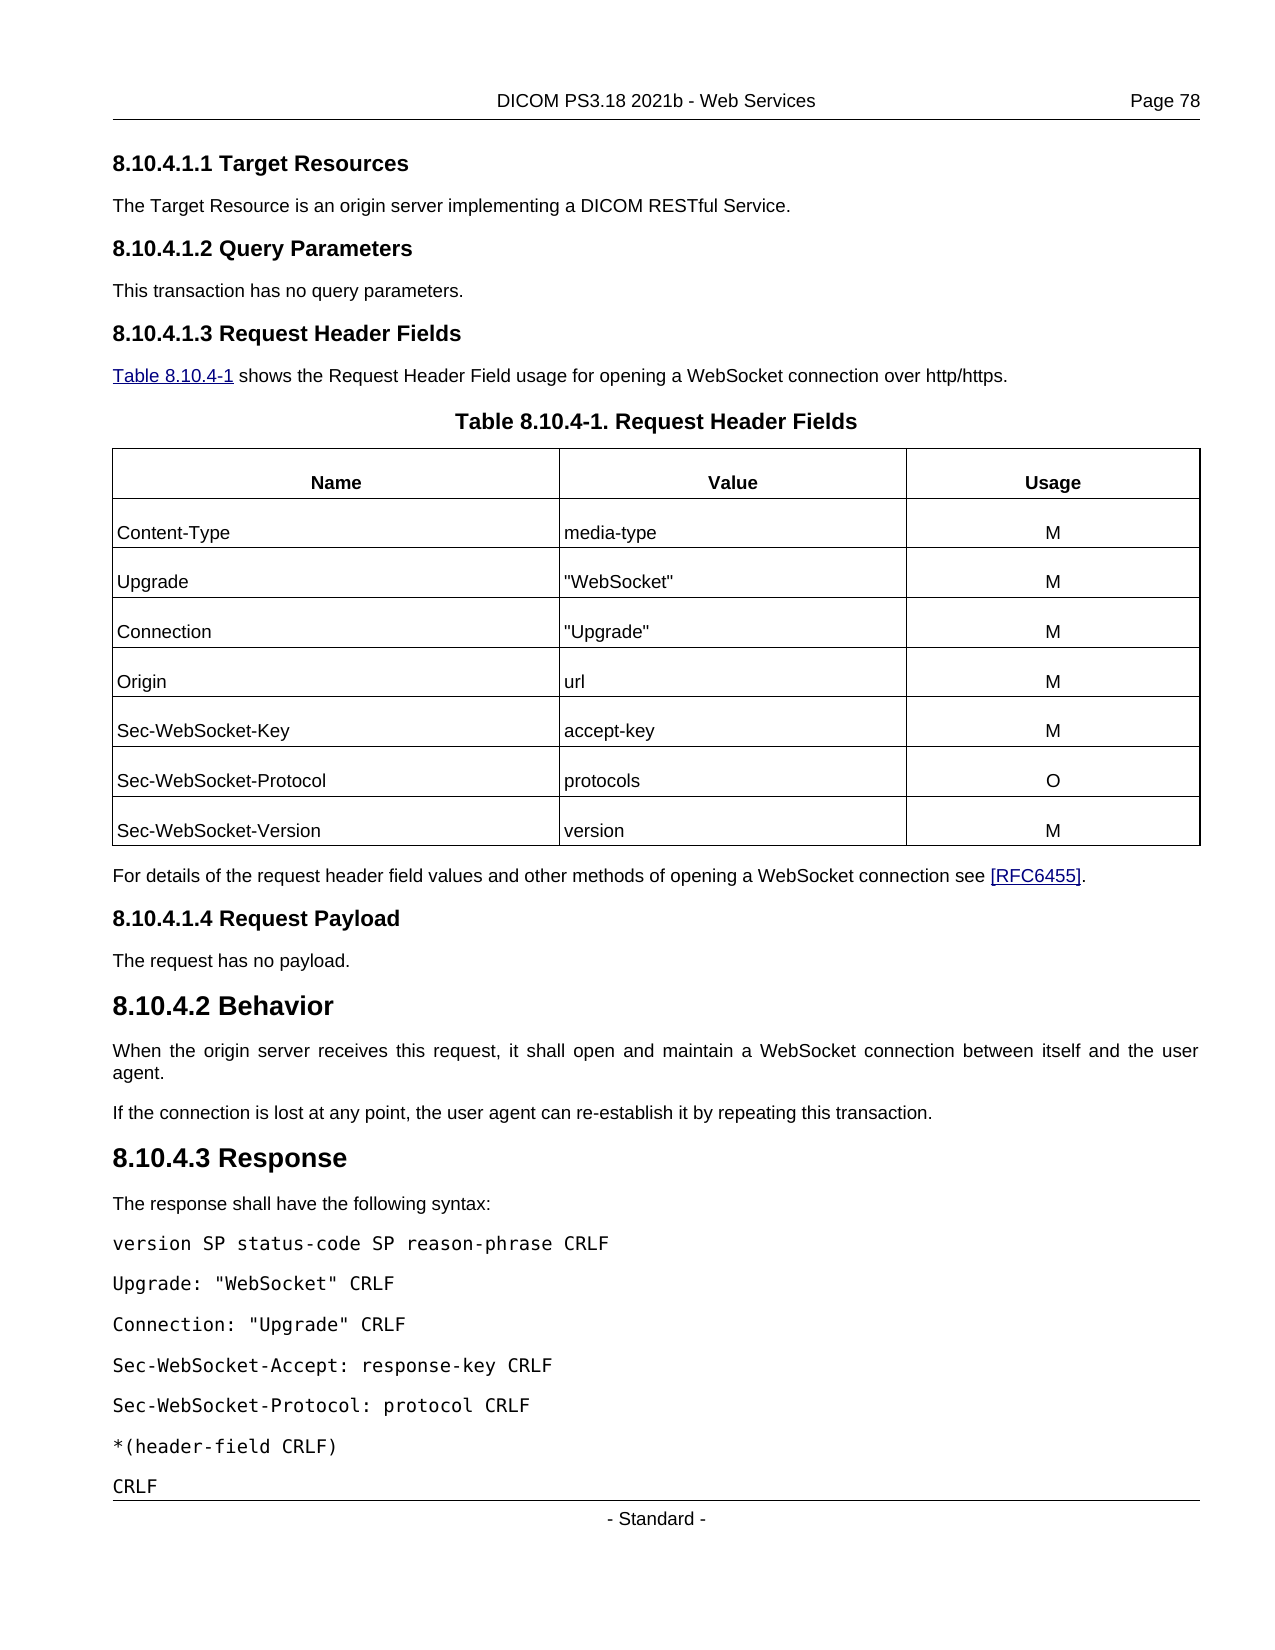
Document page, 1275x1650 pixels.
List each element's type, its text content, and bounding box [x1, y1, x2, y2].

table_cell url [560, 648, 906, 696]
table_cell Upgrade [113, 548, 559, 597]
table_header Value [560, 449, 906, 497]
text Connection: "Upgrade" CRLF [112, 1314, 1200, 1336]
text 8.10.4.1.3 Request Header Fields [112, 320, 1200, 346]
text 8.10.4.1.1 Target Resources [112, 150, 1200, 176]
text version SP status-code SP reason-phrase CRLF [112, 1233, 1200, 1255]
text Sec-WebSocket-Accept: response-key CRLF [112, 1355, 1200, 1377]
text When the origin server receives this request, it shall open and maintain a WebSocket connection between itself and the user agent. [112, 1040, 1200, 1083]
table_cell M [907, 648, 1199, 696]
text 8.10.4.2 Behavior [112, 990, 1200, 1022]
table_cell M [907, 548, 1199, 597]
text The response shall have the following syntax: [112, 1192, 1200, 1214]
text Table 8.10.4-1 shows the Request Header Field usage for opening a WebSocket connection over http/https. [112, 364, 1200, 386]
table_cell Origin [113, 648, 559, 696]
table_cell Connection [113, 598, 559, 647]
table_cell Sec-WebSocket-Key [113, 697, 559, 746]
text This transaction has no query parameters. [112, 279, 1200, 301]
text The request has no payload. [112, 950, 1200, 972]
text The Target Resource is an origin server implementing a DICOM RESTful Service. [112, 194, 1200, 216]
text Upgrade: "WebSocket" CRLF [112, 1273, 1200, 1295]
table_cell Content-Type [113, 499, 559, 547]
table_cell "WebSocket" [560, 548, 906, 597]
table_cell "Upgrade" [560, 598, 906, 647]
text *(header-field CRLF) [112, 1436, 1200, 1458]
text 8.10.4.1.2 Query Parameters [112, 235, 1200, 261]
text CRLF [112, 1477, 1200, 1498]
table_cell version [560, 797, 906, 845]
table_cell Sec-WebSocket-Version [113, 797, 559, 845]
text Sec-WebSocket-Protocol: protocol CRLF [112, 1395, 1200, 1417]
text Table 8.10.4-1. Request Header Fields [112, 408, 1200, 434]
table_cell M [907, 499, 1199, 547]
table_header Name [113, 449, 559, 497]
table_cell M [907, 598, 1199, 647]
table_cell O [907, 747, 1199, 796]
text For details of the request header field values and other methods of opening a WebSocket connection see [RFC6455]. [112, 865, 1200, 887]
table_cell media-type [560, 499, 906, 547]
table_cell accept-key [560, 697, 906, 746]
text 8.10.4.3 Response [112, 1142, 1200, 1174]
text If the connection is lost at any point, the user agent can re-establish it by repeating this transaction. [112, 1102, 1200, 1124]
text 8.10.4.1.4 Request Payload [112, 905, 1200, 931]
table_cell Sec-WebSocket-Protocol [113, 747, 559, 796]
table_cell M [907, 697, 1199, 746]
table_cell M [907, 797, 1199, 845]
table_cell protocols [560, 747, 906, 796]
table_header Usage [907, 449, 1199, 497]
